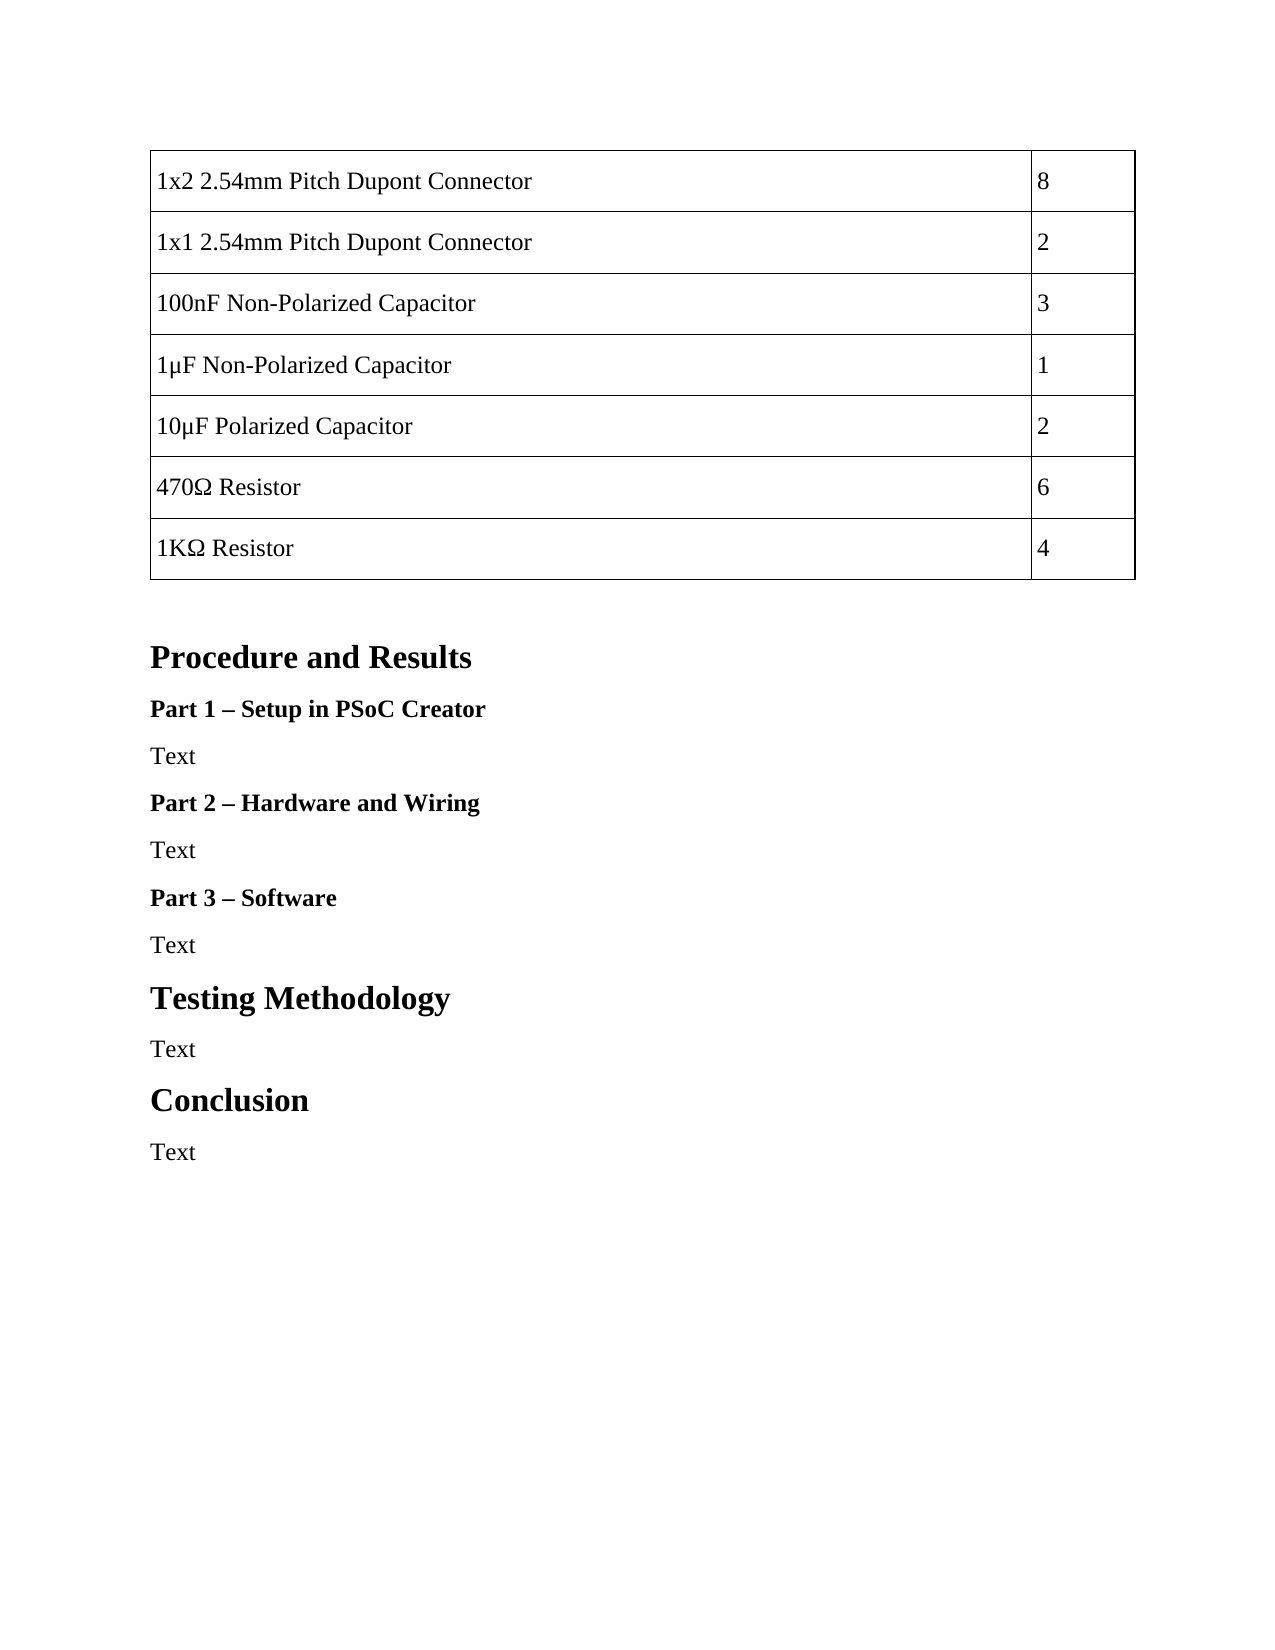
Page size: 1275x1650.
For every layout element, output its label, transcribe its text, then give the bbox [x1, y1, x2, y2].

table_cell 1KΩ Resistor [151, 519, 1031, 579]
table_cell 2 [1032, 396, 1134, 456]
table_cell 100nF Non-Polarized Capacitor [151, 274, 1031, 334]
table_cell 3 [1032, 274, 1134, 334]
text Text [150, 741, 1125, 770]
text Testing Methodology [150, 978, 1125, 1016]
table_cell 2 [1032, 212, 1134, 272]
table_cell 6 [1032, 457, 1134, 517]
text Text [150, 930, 1125, 958]
table_cell 1μF Non-Polarized Capacitor [151, 335, 1031, 395]
text Part 2 – Hardware and Wiring [150, 788, 1125, 817]
table_cell 1 [1032, 335, 1134, 395]
table_cell 1x1 2.54mm Pitch Dupont Connector [151, 212, 1031, 272]
table_cell 8 [1032, 151, 1134, 211]
text Text [150, 1137, 1125, 1166]
table_cell 1x2 2.54mm Pitch Dupont Connector [151, 151, 1031, 211]
text Procedure and Results [150, 637, 1125, 675]
table_cell 4 [1032, 519, 1134, 579]
text Text [150, 1034, 1125, 1063]
text Part 3 – Software [150, 883, 1125, 911]
table_cell 470Ω Resistor [151, 457, 1031, 517]
text Conclusion [150, 1081, 1125, 1119]
text Text [150, 836, 1125, 864]
table_cell 10μF Polarized Capacitor [151, 396, 1031, 456]
text Part 1 – Setup in PSoC Creator [150, 694, 1125, 723]
